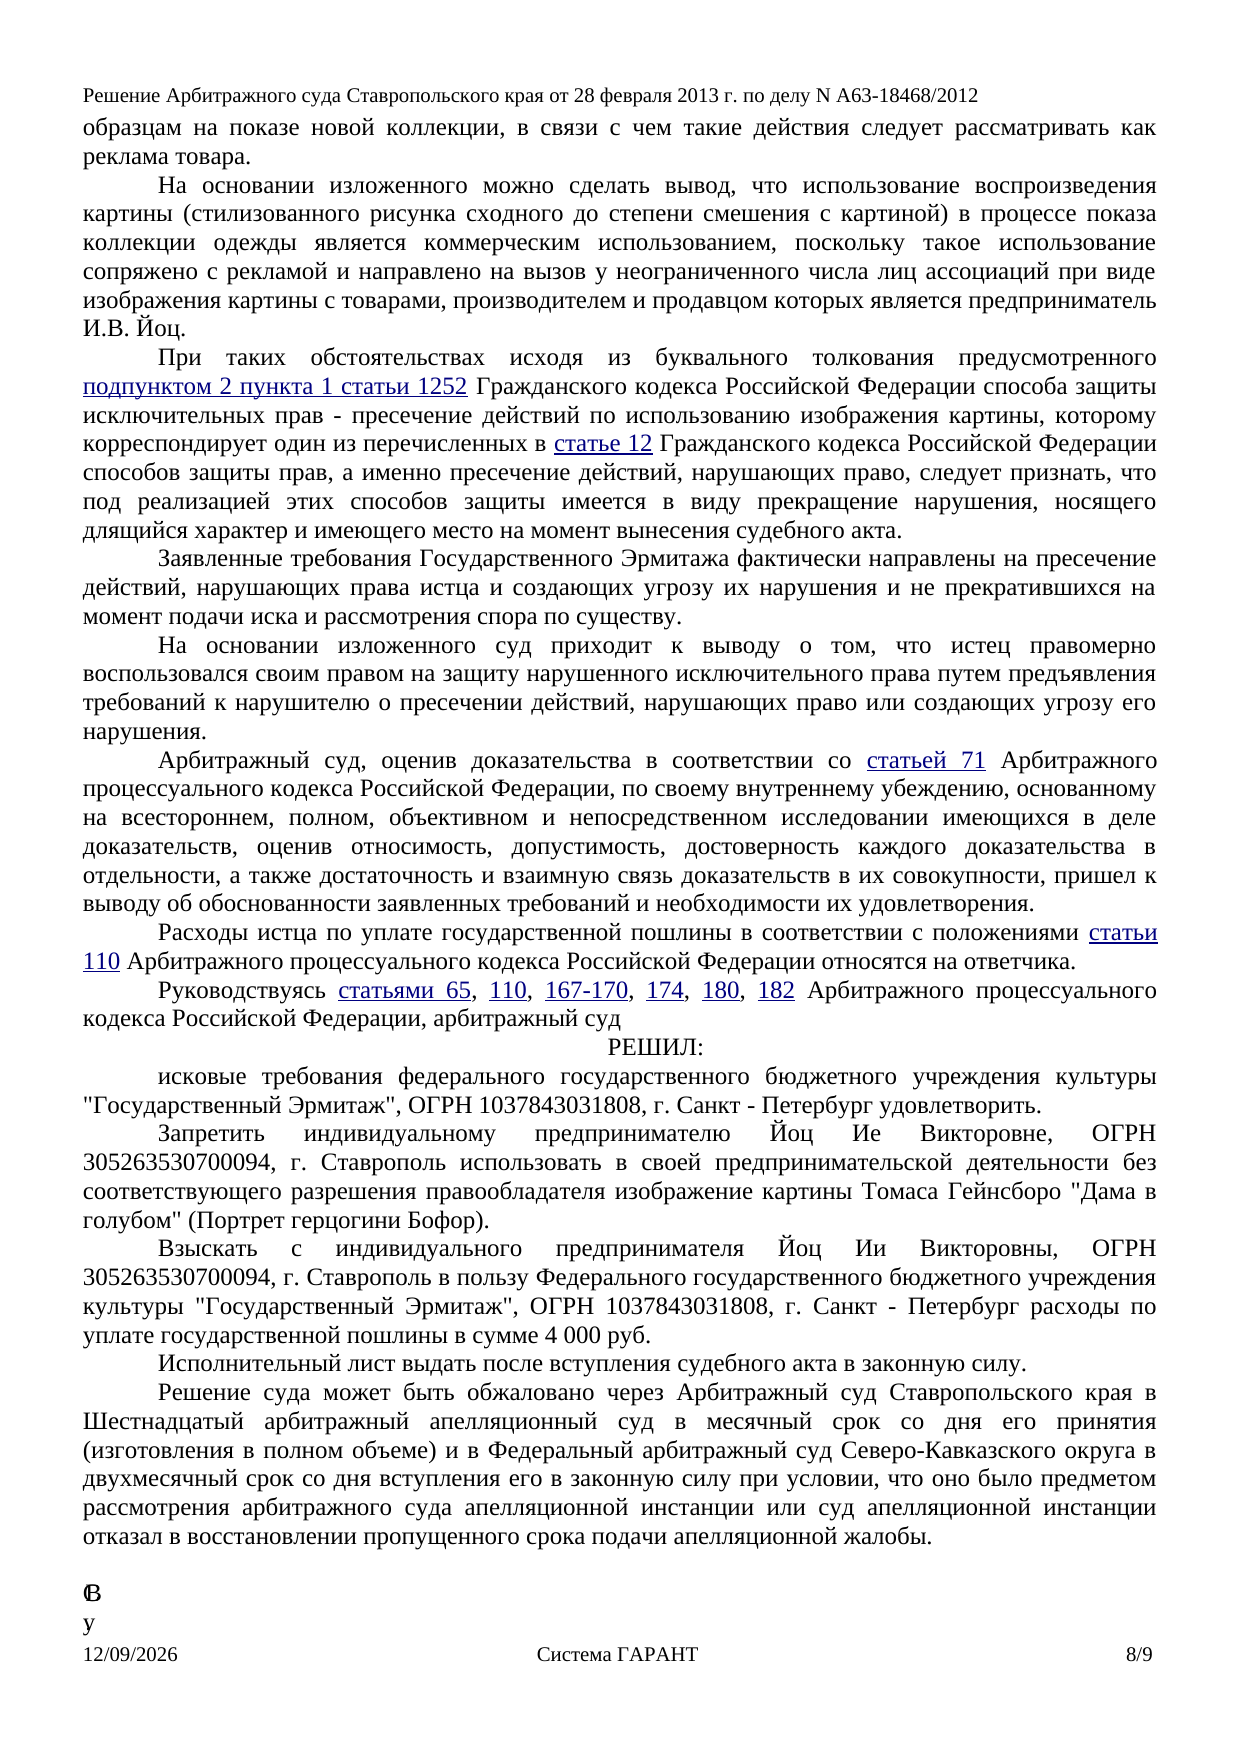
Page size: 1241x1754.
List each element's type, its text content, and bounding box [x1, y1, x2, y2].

text Заявленные требования Государственного Эрмитажа фактически направлены на пресечение действий, нарушающих права истца и создающих угрозу их нарушения и не прекратившихся на момент подачи иска и рассмотрения спора по существу. [83, 543, 1157, 630]
text На основании изложенного можно сделать вывод, что использование воспроизведения картины (стилизованного рисунка сходного до степени смешения с картиной) в процессе показа коллекции одежды является коммерческим использованием, поскольку такое использование сопряжено с рекламой и направлено на вызов у неограниченного числа лиц ассоциаций при виде изображения картины с товарами, производителем и продавцом которых является предприниматель И.В. Йоц. [83, 170, 1157, 342]
text Решение суда может быть обжаловано через Арбитражный суд Ставропольского края в Шестнадцатый арбитражный апелляционный суд в месячный срок со дня его принятия (изготовления в полном объеме) и в Федеральный арбитражный суд Северо-Кавказского округа в двухмесячный срок со дня вступления его в законную силу при условии, что оно было предметом рассмотрения арбитражного суда апелляционной инстанции или суд апелляционной инстанции отказал в восстановлении пропущенного срока подачи апелляционной жалобы. [83, 1377, 1157, 1550]
text На основании изложенного суд приходит к выводу о том, что истец правомерно воспользовался своим правом на защиту нарушенного исключительного права путем предъявления требований к нарушителю о пресечении действий, нарушающих право или создающих угрозу его нарушения. [83, 630, 1157, 745]
text Арбитражный суд, оценив доказательства в соответствии со статьей 71 Арбитражного процессуального кодекса Российской Федерации, по своему внутреннему убеждению, основанному на всестороннем, полном, объективном и непосредственном исследовании имеющихся в деле доказательств, оценив относимость, допустимость, достоверность каждого доказательства в отдельности, а также достаточность и взаимную связь доказательств в их совокупности, пришел к выводу об обоснованности заявленных требований и необходимости их удовлетворения. [83, 745, 1157, 917]
text исковые требования федерального государственного бюджетного учреждения культуры "Государственный Эрмитаж", ОГРН 1037843031808, г. Санкт - Петербург удовлетворить. [83, 1061, 1157, 1118]
text Взыскать с индивидуального предпринимателя Йоц Ии Викторовны, ОГРН 305263530700094, г. Ставрополь в пользу Федерального государственного бюджетного учреждения культуры "Государственный Эрмитаж", ОГРН 1037843031808, г. Санкт - Петербург расходы по уплате государственной пошлины в сумме 4 000 руб. [83, 1233, 1157, 1348]
text Запретить индивидуальному предпринимателю Йоц Ие Викторовне, ОГРН 305263530700094, г. Ставрополь использовать в своей предпринимательской деятельности без соответствующего разрешения правообладателя изображение картины Томаса Гейнсборо "Дама в голубом" (Портрет герцогини Бофор). [83, 1118, 1157, 1233]
text Расходы истца по уплате государственной пошлины в соответствии с положениями статьи 110 Арбитражного процессуального кодекса Российской Федерации относятся на ответчика. [83, 917, 1157, 975]
text При таких обстоятельствах исходя из буквального толкования предусмотренного подпунктом 2 пункта 1 статьи 1252 Гражданского кодекса Российской Федерации способа защиты исключительных прав - пресечение действий по использованию изображения картины, которому корреспондирует один из перечисленных в статье 12 Гражданского кодекса Российской Федерации способов защиты прав, а именно пресечение действий, нарушающих право, следует признать, что под реализацией этих способов защиты имеется в виду прекращение нарушения, носящего длящийся характер и имеющего место на момент вынесения судебного акта. [83, 342, 1157, 543]
text РЕШИЛ: [83, 1032, 1157, 1061]
text образцам на показе новой коллекции, в связи с чем такие действия следует рассматривать как реклама товара. [83, 112, 1157, 170]
text Исполнительный лист выдать после вступления судебного акта в законную силу. [83, 1348, 1157, 1377]
text Руководствуясь статьями 65, 110, 167-170, 174, 180, 182 Арбитражного процессуального кодекса Российской Федерации, арбитражный суд [83, 975, 1157, 1032]
